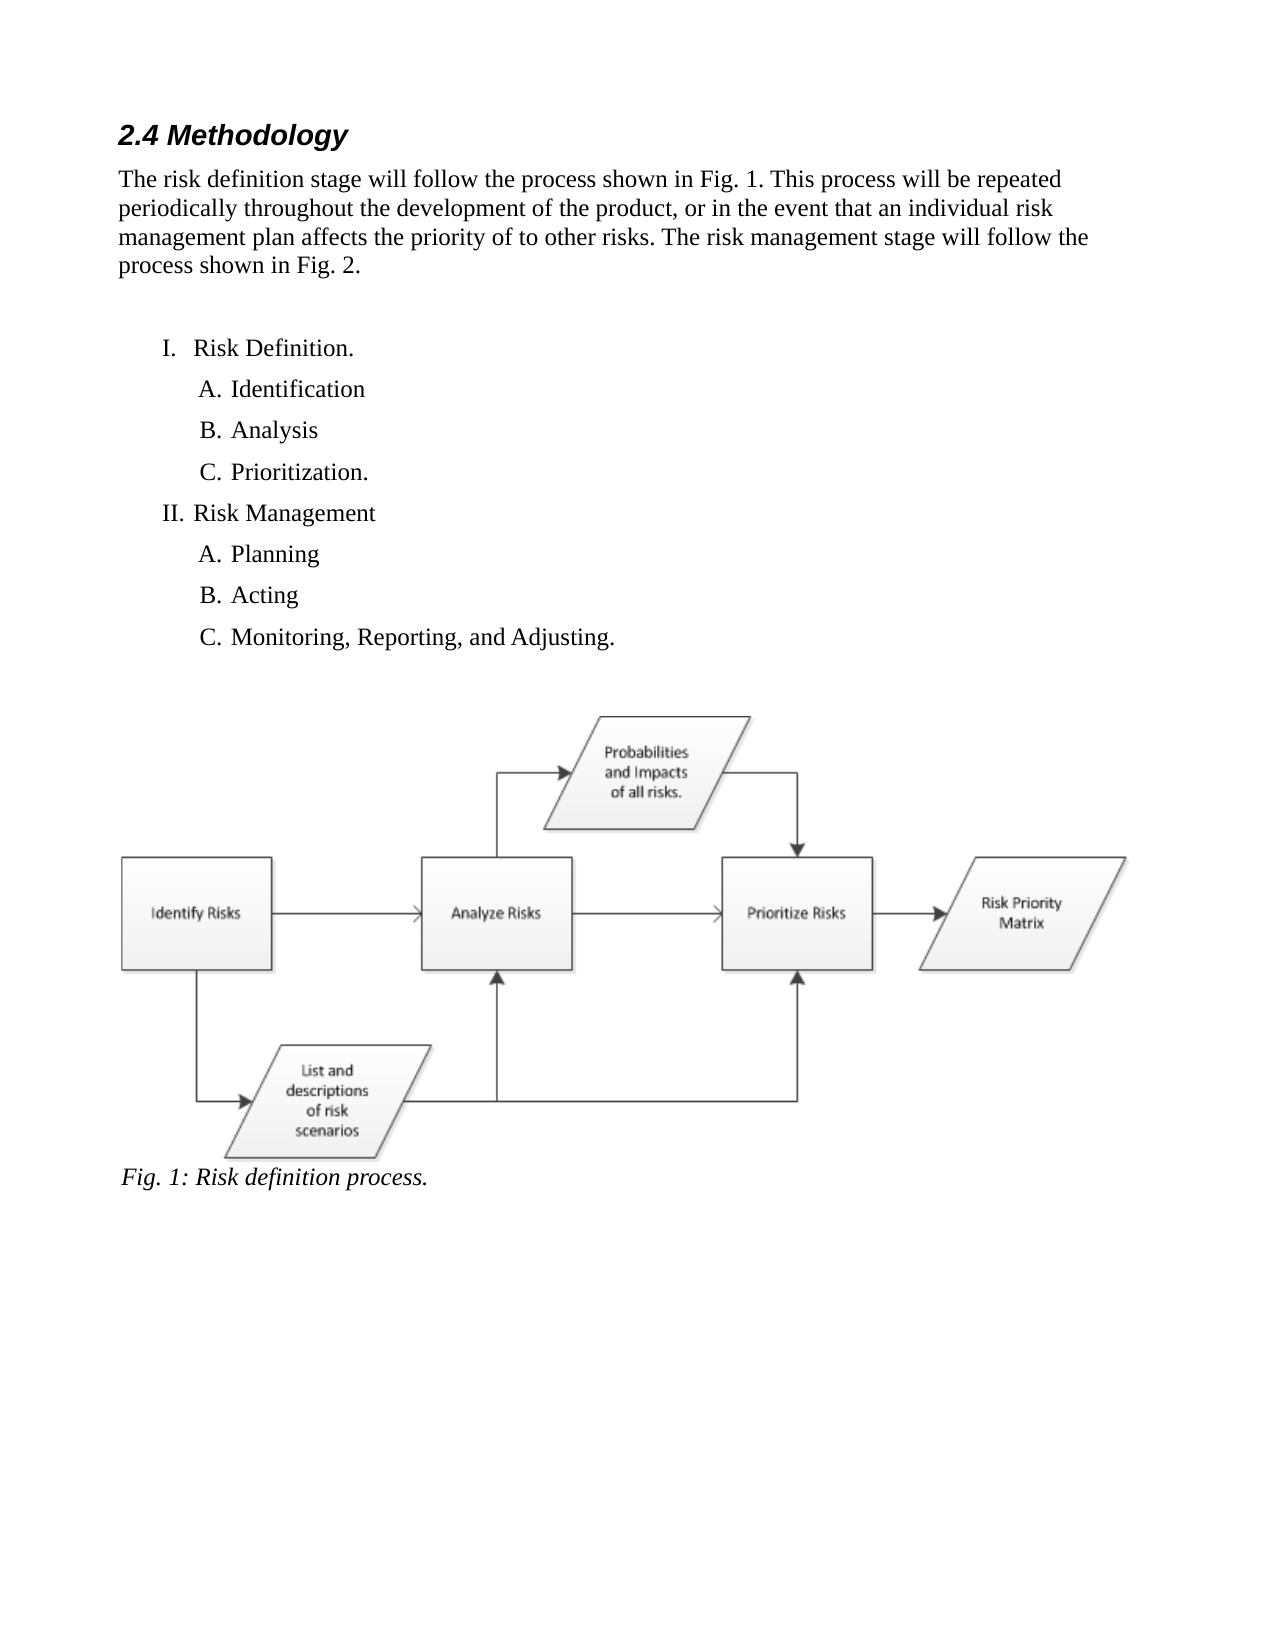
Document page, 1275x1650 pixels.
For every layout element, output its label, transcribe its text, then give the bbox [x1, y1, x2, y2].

list Prioritization. [193, 457, 1157, 485]
list Risk Definition. [156, 333, 1157, 362]
list Analysis [193, 415, 1157, 444]
list Monitoring, Reporting, and Adjusting. [193, 622, 1157, 650]
picture [121, 716, 1130, 1162]
list Planning [193, 539, 1157, 568]
text Fig. 1: Risk definition process. [121, 1162, 1129, 1191]
list Acting [193, 580, 1157, 609]
text The risk definition stage will follow the process shown in Fig. 1. This process will be repeated periodically throughout the development of the product, or in the event that an individual risk management plan affects the priority of to other risks. The risk management stage will follow the process shown in Fig. 2. [118, 164, 1157, 279]
list Identification [193, 374, 1157, 403]
list Risk Management [156, 498, 1157, 527]
subtitle 2.4 Methodology [118, 118, 1157, 152]
